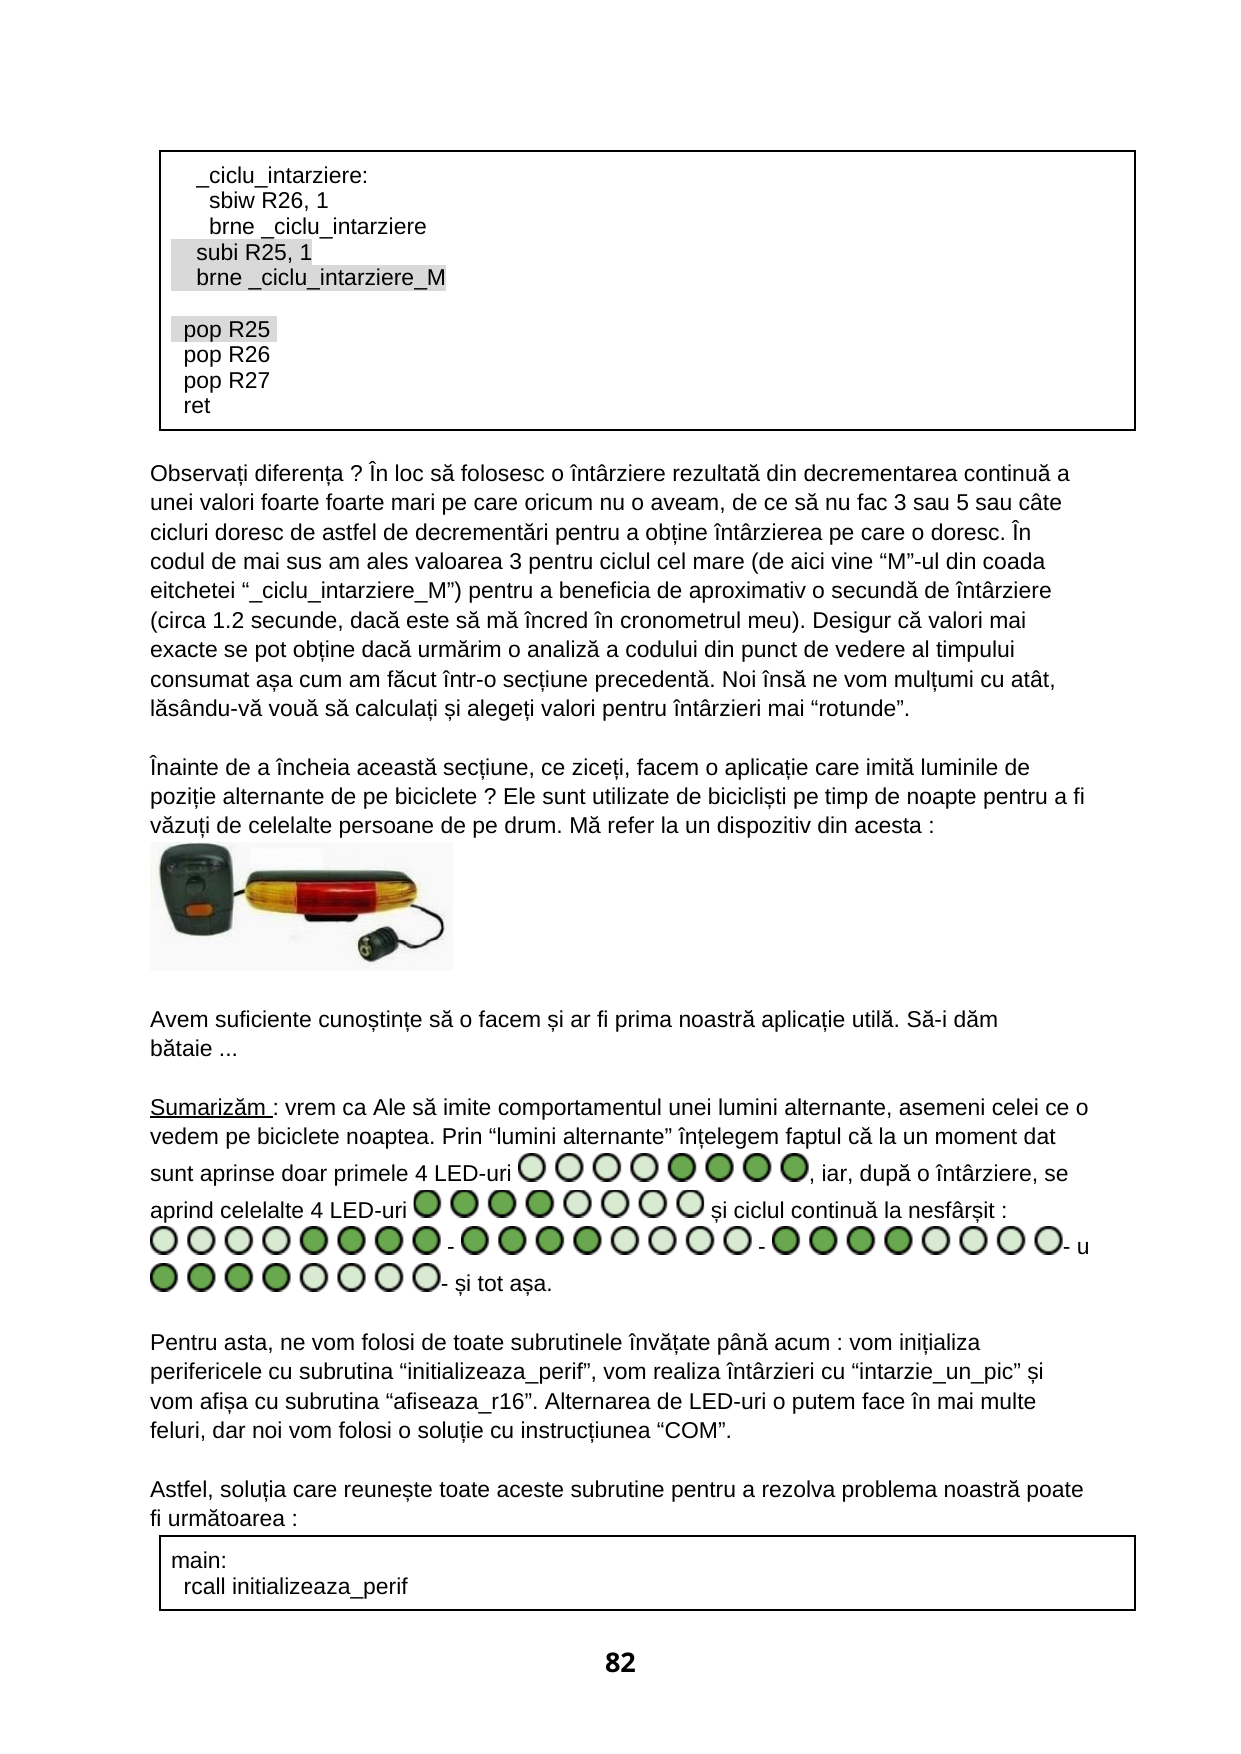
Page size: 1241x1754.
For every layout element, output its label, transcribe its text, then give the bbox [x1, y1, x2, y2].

picture [518, 1153, 809, 1182]
text Înainte de a încheia această secțiune, ce ziceți, facem o aplicație care imită luminile de poziție alternante de pe biciclete ? Ele sunt utilizate de bicicliști pe timp de noapte pentru a fi văzuți de celelalte persoane de pe drum. Mă refer la un dispozitiv din acesta : [150, 754, 1090, 839]
text Avem suficiente cunoștințe să o facem și ar fi prima noastră aplicație utilă. Să-i dăm bătaie ... [150, 1006, 1090, 1061]
picture [413, 1190, 705, 1218]
table_header _ciclu_intarziere: sbiw R26, 1 brne _ciclu_intarziere subi R25, 1 brne _ciclu_intarziere_M pop R25 pop R26 pop R27 ret [161, 152, 1134, 429]
text Sumarizăm : vrem ca Ale să imite comportamentul unei lumini alternante, asemeni celei ce o vedem pe biciclete noaptea. Prin “lumini alternante” înțelegem faptul că la un moment dat sunt aprinse doar primele 4 LED-uri , iar, după o întârziere, se aprind celelalte 4 LED-uri și ciclul continuă la nesfârșit : - - - u- și tot așa. [150, 1094, 1090, 1296]
text Astfel, soluția care reunește toate aceste subrutine pentru a rezolva problema noastră poate fi următoarea : [150, 1476, 1090, 1531]
text Observați diferența ? În loc să folosesc o întârziere rezultată din decrementarea continuă a unei valori foarte foarte mari pe care oricum nu o aveam, de ce să nu fac 3 sau 5 sau câte cicluri doresc de astfel de decrementări pentru a obține întârzierea pe care o doresc. În codul de mai sus am ales valoarea 3 pentru ciclul cel mare (de aici vine “M”-ul din coada eitchetei “_ciclu_intarziere_M”) pentru a beneficia de aproximativ o secundă de întârziere (circa 1.2 secunde, dacă este să mă încred în cronometrul meu). Desigur că valori mai exacte se pot obține dacă urmărim o analiză a codului din punct de vedere al timpului consumat așa cum am făcut într-o secțiune precedentă. Noi însă ne vom mulțumi cu atât, lăsându-vă vouă să calculați și alegeți valori pentru întârzieri mai “rotunde”. [150, 461, 1090, 721]
table_header main: rcall initializeaza_perif [161, 1537, 1134, 1609]
picture [461, 1226, 752, 1255]
picture [772, 1226, 1063, 1255]
text Pentru asta, ne vom folosi de toate subrutinele învățate până acum : vom inițializa perifericele cu subrutina “initializeaza_perif”, vom realiza întârzieri cu “intarzie_un_pic” și vom afișa cu subrutina “afiseaza_r16”. Alternarea de LED-uri o putem face în mai multe feluri, dar noi vom folosi o soluție cu instrucțiunea “COM”. [150, 1329, 1090, 1443]
picture [150, 1263, 441, 1292]
picture [150, 1226, 441, 1255]
picture [150, 842, 454, 977]
